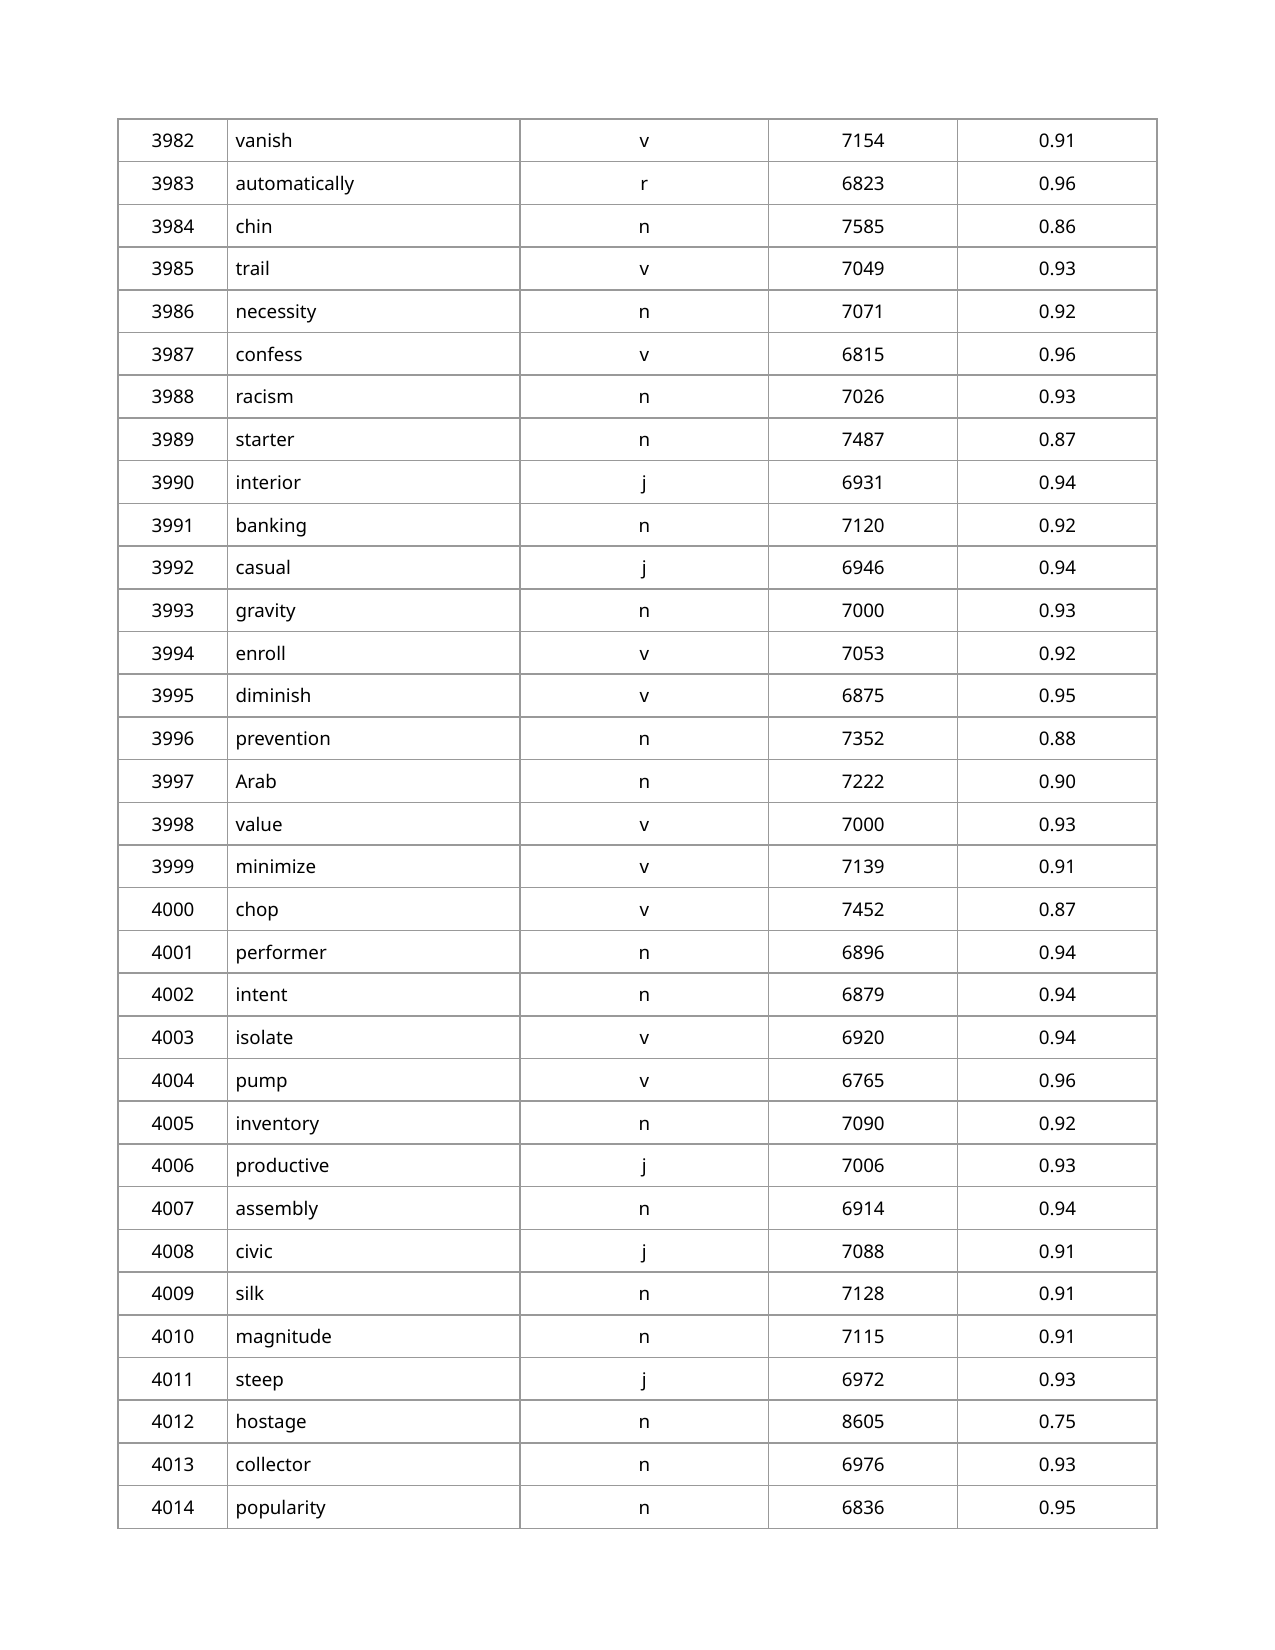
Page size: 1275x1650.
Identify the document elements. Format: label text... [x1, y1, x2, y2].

table_cell 7000 [769, 803, 957, 844]
table_cell 7352 [769, 718, 957, 759]
table_cell 0.87 [958, 888, 1156, 929]
table_cell 0.96 [958, 162, 1156, 203]
table_cell 7120 [769, 504, 957, 545]
table_cell 0.94 [958, 931, 1156, 972]
table_cell 0.94 [958, 461, 1156, 502]
table_cell popularity [228, 1486, 519, 1527]
table_cell n [521, 974, 768, 1015]
table_cell v [521, 803, 768, 844]
table_cell performer [228, 931, 519, 972]
table_cell 6920 [769, 1017, 957, 1058]
table_cell 3982 [119, 120, 227, 161]
table_cell 0.93 [958, 248, 1156, 289]
table_cell 3985 [119, 248, 227, 289]
table_cell j [521, 1145, 768, 1186]
table_cell productive [228, 1145, 519, 1186]
table_cell 3996 [119, 718, 227, 759]
table_cell 0.91 [958, 1273, 1156, 1314]
table_cell interior [228, 461, 519, 502]
table_cell 7071 [769, 291, 957, 332]
table_cell 4007 [119, 1187, 227, 1228]
table_cell 7053 [769, 632, 957, 673]
table_cell 3984 [119, 205, 227, 246]
table_cell 4005 [119, 1102, 227, 1143]
table_cell intent [228, 974, 519, 1015]
table_cell 4004 [119, 1059, 227, 1100]
table_cell 0.93 [958, 1358, 1156, 1399]
table_cell n [521, 1187, 768, 1228]
table_cell 0.93 [958, 590, 1156, 631]
table_cell 7006 [769, 1145, 957, 1186]
table_cell 0.95 [958, 1486, 1156, 1527]
table_cell 0.92 [958, 632, 1156, 673]
table_cell civic [228, 1230, 519, 1271]
table_cell n [521, 590, 768, 631]
table_cell 4011 [119, 1358, 227, 1399]
table_cell 3992 [119, 547, 227, 588]
table_cell 4014 [119, 1486, 227, 1527]
table_cell n [521, 376, 768, 417]
table_cell 3995 [119, 675, 227, 716]
table_cell 6931 [769, 461, 957, 502]
table_cell diminish [228, 675, 519, 716]
table_cell v [521, 675, 768, 716]
table_cell 4001 [119, 931, 227, 972]
table_cell 7000 [769, 590, 957, 631]
table_cell 4002 [119, 974, 227, 1015]
table_cell 7452 [769, 888, 957, 929]
table_cell 3999 [119, 846, 227, 887]
table_cell n [521, 1316, 768, 1357]
table_cell n [521, 205, 768, 246]
table_cell 0.91 [958, 1230, 1156, 1271]
table_cell 4008 [119, 1230, 227, 1271]
table_cell value [228, 803, 519, 844]
table_cell enroll [228, 632, 519, 673]
table_cell n [521, 1486, 768, 1527]
table_cell collector [228, 1444, 519, 1485]
table_cell 0.75 [958, 1401, 1156, 1442]
table_cell 0.86 [958, 205, 1156, 246]
table_cell Arab [228, 760, 519, 801]
table_cell n [521, 419, 768, 460]
table_cell v [521, 120, 768, 161]
table_cell 7088 [769, 1230, 957, 1271]
table_cell casual [228, 547, 519, 588]
table_cell 0.93 [958, 376, 1156, 417]
table_cell 6765 [769, 1059, 957, 1100]
table_cell 4003 [119, 1017, 227, 1058]
table_cell 3997 [119, 760, 227, 801]
table_cell chop [228, 888, 519, 929]
table_cell 4000 [119, 888, 227, 929]
table_cell 3993 [119, 590, 227, 631]
table_cell 0.92 [958, 291, 1156, 332]
table_cell 3987 [119, 333, 227, 374]
table_cell automatically [228, 162, 519, 203]
table_cell 7090 [769, 1102, 957, 1143]
table_cell chin [228, 205, 519, 246]
table_cell vanish [228, 120, 519, 161]
table_cell j [521, 461, 768, 502]
table_cell 6815 [769, 333, 957, 374]
table_cell magnitude [228, 1316, 519, 1357]
table_cell 3990 [119, 461, 227, 502]
table_cell 0.94 [958, 1017, 1156, 1058]
table_cell 7154 [769, 120, 957, 161]
table_cell v [521, 888, 768, 929]
table_cell 0.88 [958, 718, 1156, 759]
table_cell 7049 [769, 248, 957, 289]
table_cell v [521, 632, 768, 673]
table_cell prevention [228, 718, 519, 759]
table_cell n [521, 760, 768, 801]
table_cell 7115 [769, 1316, 957, 1357]
table_cell 6914 [769, 1187, 957, 1228]
table_cell 4010 [119, 1316, 227, 1357]
table_cell v [521, 333, 768, 374]
table_cell 4009 [119, 1273, 227, 1314]
table_cell 6879 [769, 974, 957, 1015]
table_cell gravity [228, 590, 519, 631]
table_cell v [521, 1059, 768, 1100]
table_cell j [521, 1230, 768, 1271]
table_cell 0.91 [958, 846, 1156, 887]
table_cell 3991 [119, 504, 227, 545]
table_cell 6896 [769, 931, 957, 972]
table_cell 0.93 [958, 1444, 1156, 1485]
table_cell 0.94 [958, 974, 1156, 1015]
table_cell inventory [228, 1102, 519, 1143]
table_cell 6836 [769, 1486, 957, 1527]
table_cell n [521, 1102, 768, 1143]
table_cell v [521, 846, 768, 887]
table_cell 0.91 [958, 120, 1156, 161]
table_cell racism [228, 376, 519, 417]
table_cell 4013 [119, 1444, 227, 1485]
table_cell trail [228, 248, 519, 289]
table_cell v [521, 1017, 768, 1058]
table_cell 4012 [119, 1401, 227, 1442]
table_cell 6976 [769, 1444, 957, 1485]
table_cell necessity [228, 291, 519, 332]
table_cell 7128 [769, 1273, 957, 1314]
table_cell pump [228, 1059, 519, 1100]
table_cell 0.93 [958, 1145, 1156, 1186]
table_cell 3986 [119, 291, 227, 332]
table_cell n [521, 1273, 768, 1314]
table_cell isolate [228, 1017, 519, 1058]
table_cell n [521, 504, 768, 545]
table_cell 0.92 [958, 504, 1156, 545]
table_cell j [521, 1358, 768, 1399]
table_cell starter [228, 419, 519, 460]
table_cell 3994 [119, 632, 227, 673]
table_cell n [521, 291, 768, 332]
table_cell r [521, 162, 768, 203]
table_cell 0.92 [958, 1102, 1156, 1143]
table_cell 3998 [119, 803, 227, 844]
table_cell 0.94 [958, 1187, 1156, 1228]
table_cell 0.90 [958, 760, 1156, 801]
table_cell minimize [228, 846, 519, 887]
table_cell 3988 [119, 376, 227, 417]
table_cell confess [228, 333, 519, 374]
table_cell v [521, 248, 768, 289]
table_cell n [521, 718, 768, 759]
table_cell 3989 [119, 419, 227, 460]
table_cell 7222 [769, 760, 957, 801]
table_cell 0.96 [958, 333, 1156, 374]
table_cell n [521, 1401, 768, 1442]
table_cell 0.91 [958, 1316, 1156, 1357]
table_cell silk [228, 1273, 519, 1314]
table_cell 0.94 [958, 547, 1156, 588]
table_cell 6972 [769, 1358, 957, 1399]
table_cell n [521, 931, 768, 972]
table_cell 8605 [769, 1401, 957, 1442]
table_cell 6875 [769, 675, 957, 716]
table_cell banking [228, 504, 519, 545]
table_cell 0.96 [958, 1059, 1156, 1100]
table_cell j [521, 547, 768, 588]
table_cell 6946 [769, 547, 957, 588]
table_cell 6823 [769, 162, 957, 203]
table_cell assembly [228, 1187, 519, 1228]
table_cell 0.95 [958, 675, 1156, 716]
table_cell 7026 [769, 376, 957, 417]
table_cell 0.87 [958, 419, 1156, 460]
table_cell n [521, 1444, 768, 1485]
table_cell 7585 [769, 205, 957, 246]
table_cell 3983 [119, 162, 227, 203]
table_cell 0.93 [958, 803, 1156, 844]
table_cell hostage [228, 1401, 519, 1442]
table_cell 7487 [769, 419, 957, 460]
table_cell 4006 [119, 1145, 227, 1186]
table_cell 7139 [769, 846, 957, 887]
table_cell steep [228, 1358, 519, 1399]
